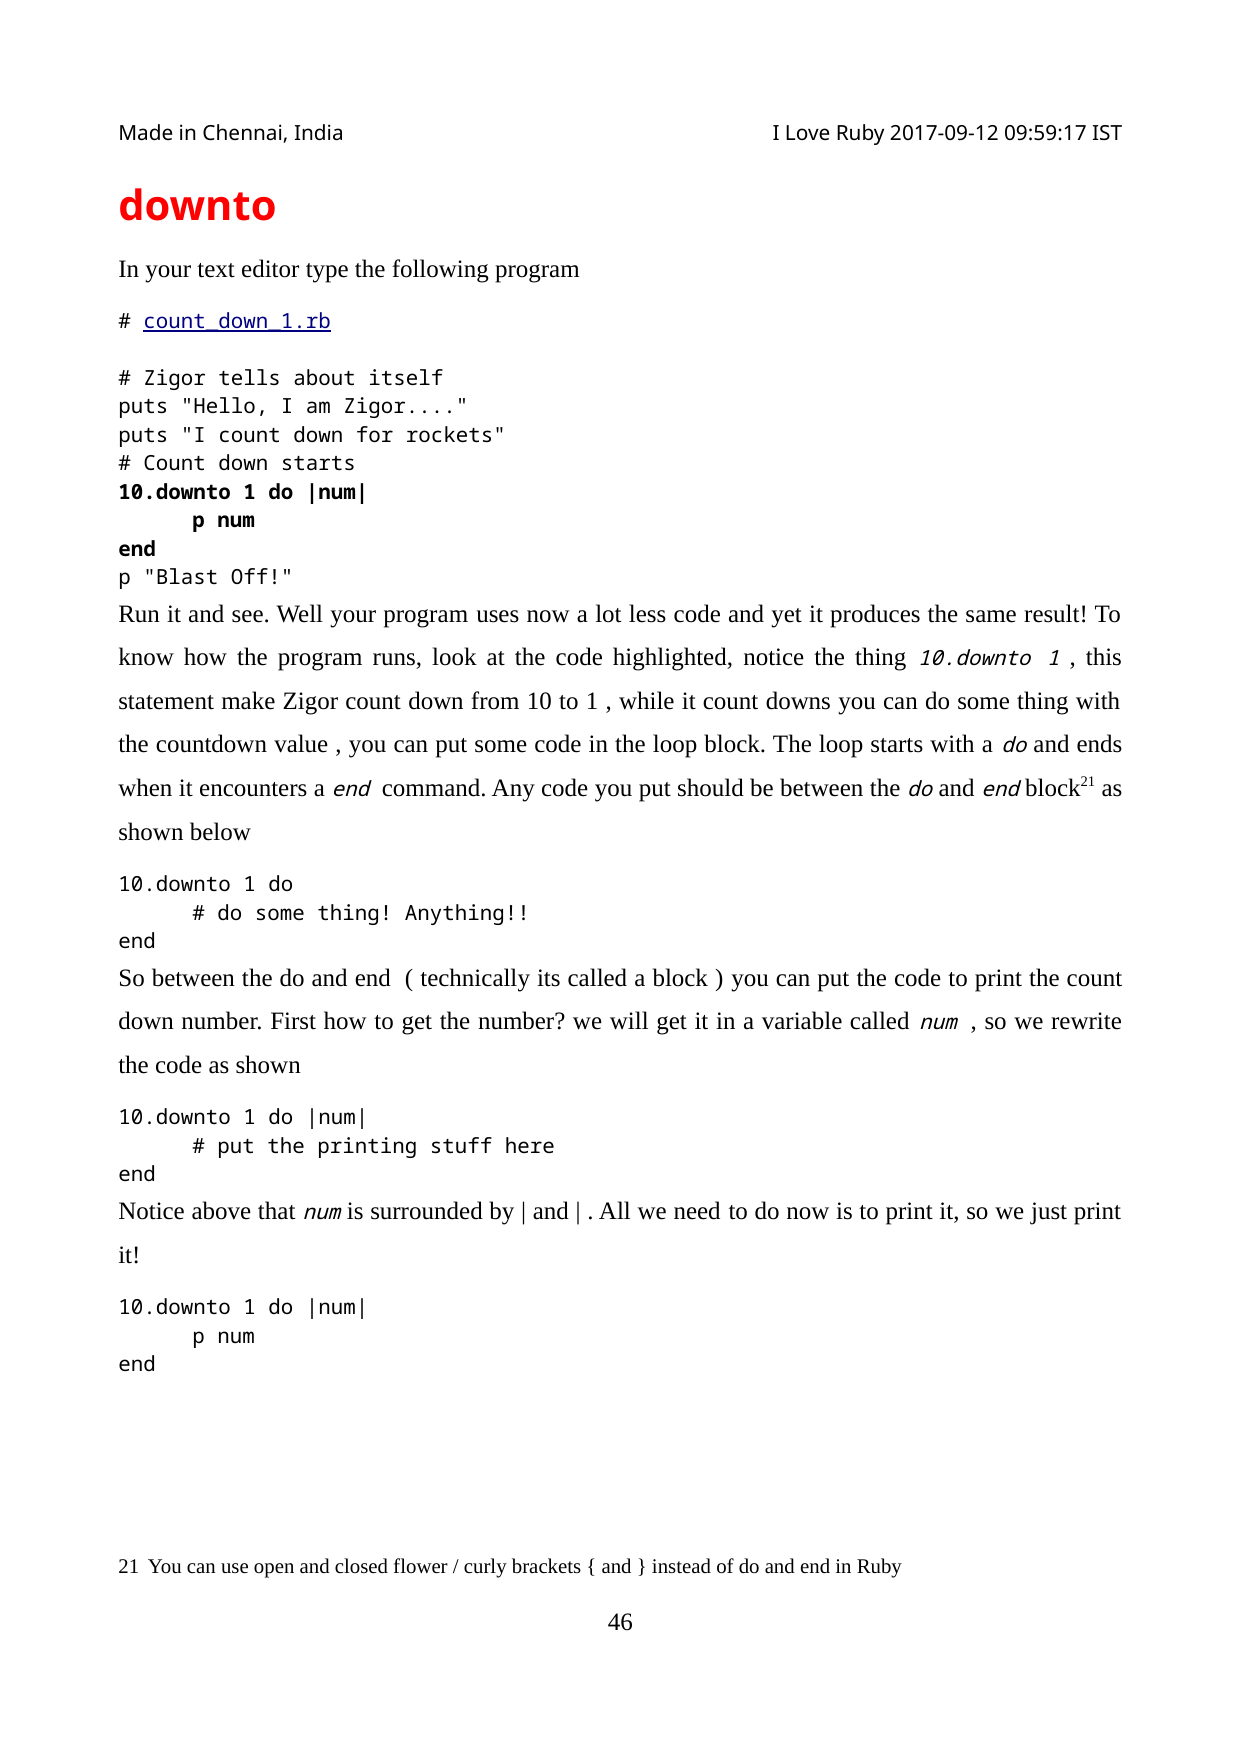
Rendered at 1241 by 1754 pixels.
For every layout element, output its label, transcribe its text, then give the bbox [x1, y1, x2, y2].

text p "Blast Off!" [118, 562, 1122, 591]
text # put the printing stuff here [118, 1131, 1122, 1159]
text # do some thing! Anything!! [118, 898, 1122, 926]
text In your text editor type the following program [118, 254, 1122, 283]
text puts "I count down for rockets" [118, 420, 1122, 448]
text end [118, 1349, 1122, 1378]
text end [118, 534, 1122, 562]
text You can use open and closed flower / curly brackets { and } instead of do and end in Ruby [118, 1553, 1122, 1578]
text p num [118, 1321, 1122, 1349]
text 10.downto 1 do |num| [118, 1102, 1122, 1131]
text # Count down starts [118, 448, 1122, 477]
text Run it and see. Well your program uses now a lot less code and yet it produces the same result! To know how the program runs, look at the code highlighted, notice the thing 10.downto 1 , this statement make Zigor count down from 10 to 1 , while it count downs you can do some thing with the countdown value , you can put some code in the loop block. The loop starts with a do and ends when it encounters a end command. Any code you put should be between the do and end block as shown below [118, 599, 1122, 846]
text end [118, 1159, 1122, 1188]
text So between the do and end ( technically its called a block ) you can put the code to print the count down number. First how to get the number? we will get it in a variable called num , so we rewrite the code as shown [118, 963, 1122, 1079]
text 10.downto 1 do [118, 869, 1122, 898]
text # Zigor tells about itself [118, 363, 1122, 391]
text end [118, 926, 1122, 954]
text 10.downto 1 do |num| [118, 1292, 1122, 1321]
text p num [118, 505, 1122, 534]
text # count_down_1.rb [118, 306, 1122, 334]
subtitle downto [118, 176, 1122, 233]
text Notice above that num is surrounded by | and | . All we need to do now is to print it, so we just print it! [118, 1196, 1122, 1269]
text puts "Hello, I am Zigor...." [118, 391, 1122, 420]
text 10.downto 1 do |num| [118, 477, 1122, 505]
